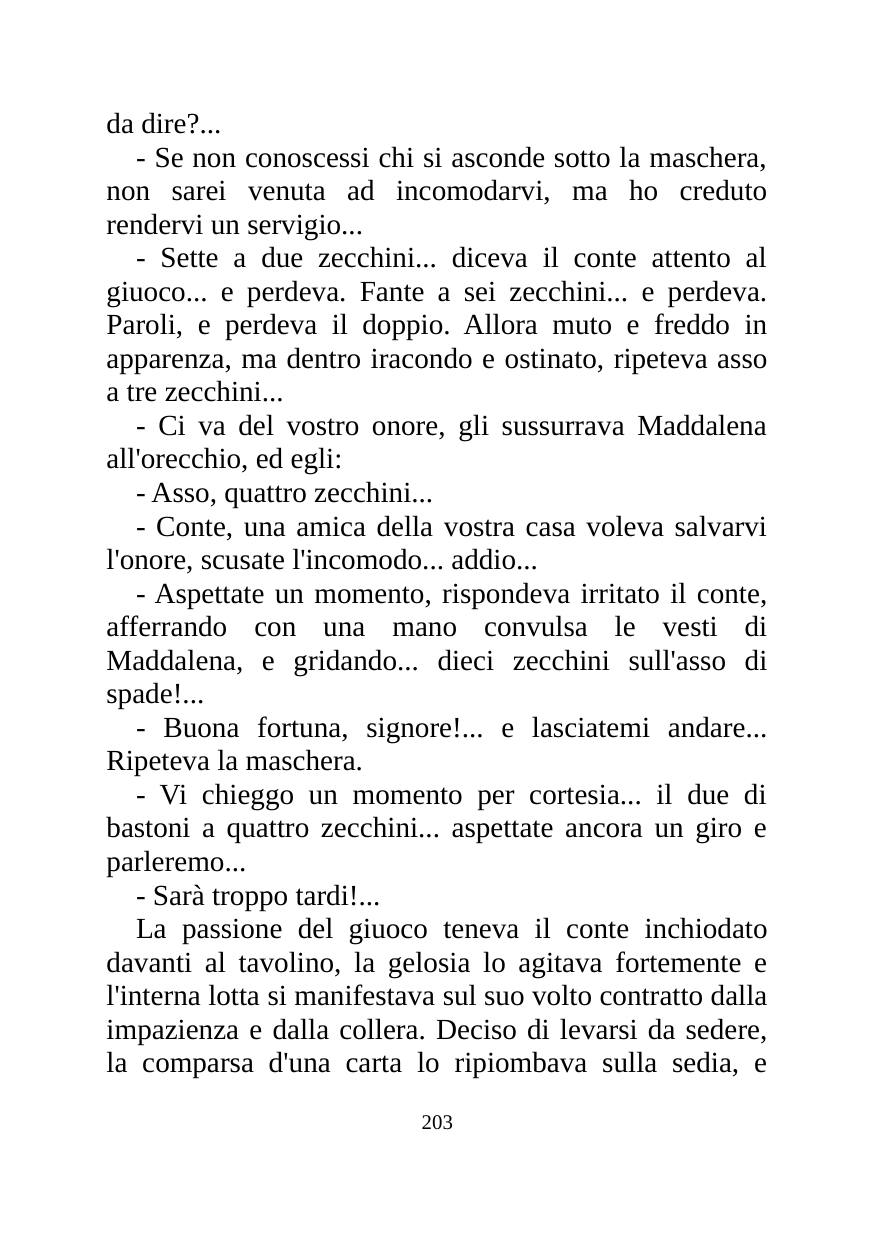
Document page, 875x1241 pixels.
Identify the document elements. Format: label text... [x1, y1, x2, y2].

text - Sarà troppo tardi!... [106, 878, 768, 911]
text - Vi chieggo un momento per cortesia... il due di bastoni a quattro zecchini... aspettate ancora un giro e parleremo... [106, 777, 768, 878]
text - Ci va del vostro onore, gli sussurrava Maddalena all'orecchio, ed egli: [106, 408, 768, 475]
text - Sette a due zecchini... diceva il conte attento al giuoco... e perdeva. Fante a sei zecchini... e perdeva. Paroli, e perdeva il doppio. Allora muto e freddo in apparenza, ma dentro iracondo e ostinato, ripeteva asso a tre zecchini... [106, 240, 768, 408]
text La passione del giuoco teneva il conte inchiodato davanti al tavolino, la gelosia lo agitava fortemente e l'interna lotta si manifestava sul suo volto contratto dalla impazienza e dalla collera. Deciso di levarsi da sedere, la comparsa d'una carta lo ripiombava sulla sedia, e [106, 911, 768, 1079]
text - Aspettate un momento, rispondeva irritato il conte, afferrando con una mano convulsa le vesti di Maddalena, e gridando... dieci zecchini sull'asso di spade!... [106, 576, 768, 710]
text - Conte, una amica della vostra casa voleva salvarvi l'onore, scusate l'incomodo... addio... [106, 509, 768, 576]
text - Se non conoscessi chi si asconde sotto la maschera, non sarei venuta ad incomodarvi, ma ho creduto rendervi un servigio... [106, 140, 768, 240]
text - Buona fortuna, signore!... e lasciatemi andare... Ripeteva la maschera. [106, 710, 768, 777]
text - Asso, quattro zecchini... [106, 475, 768, 509]
text da dire?... [106, 106, 768, 140]
